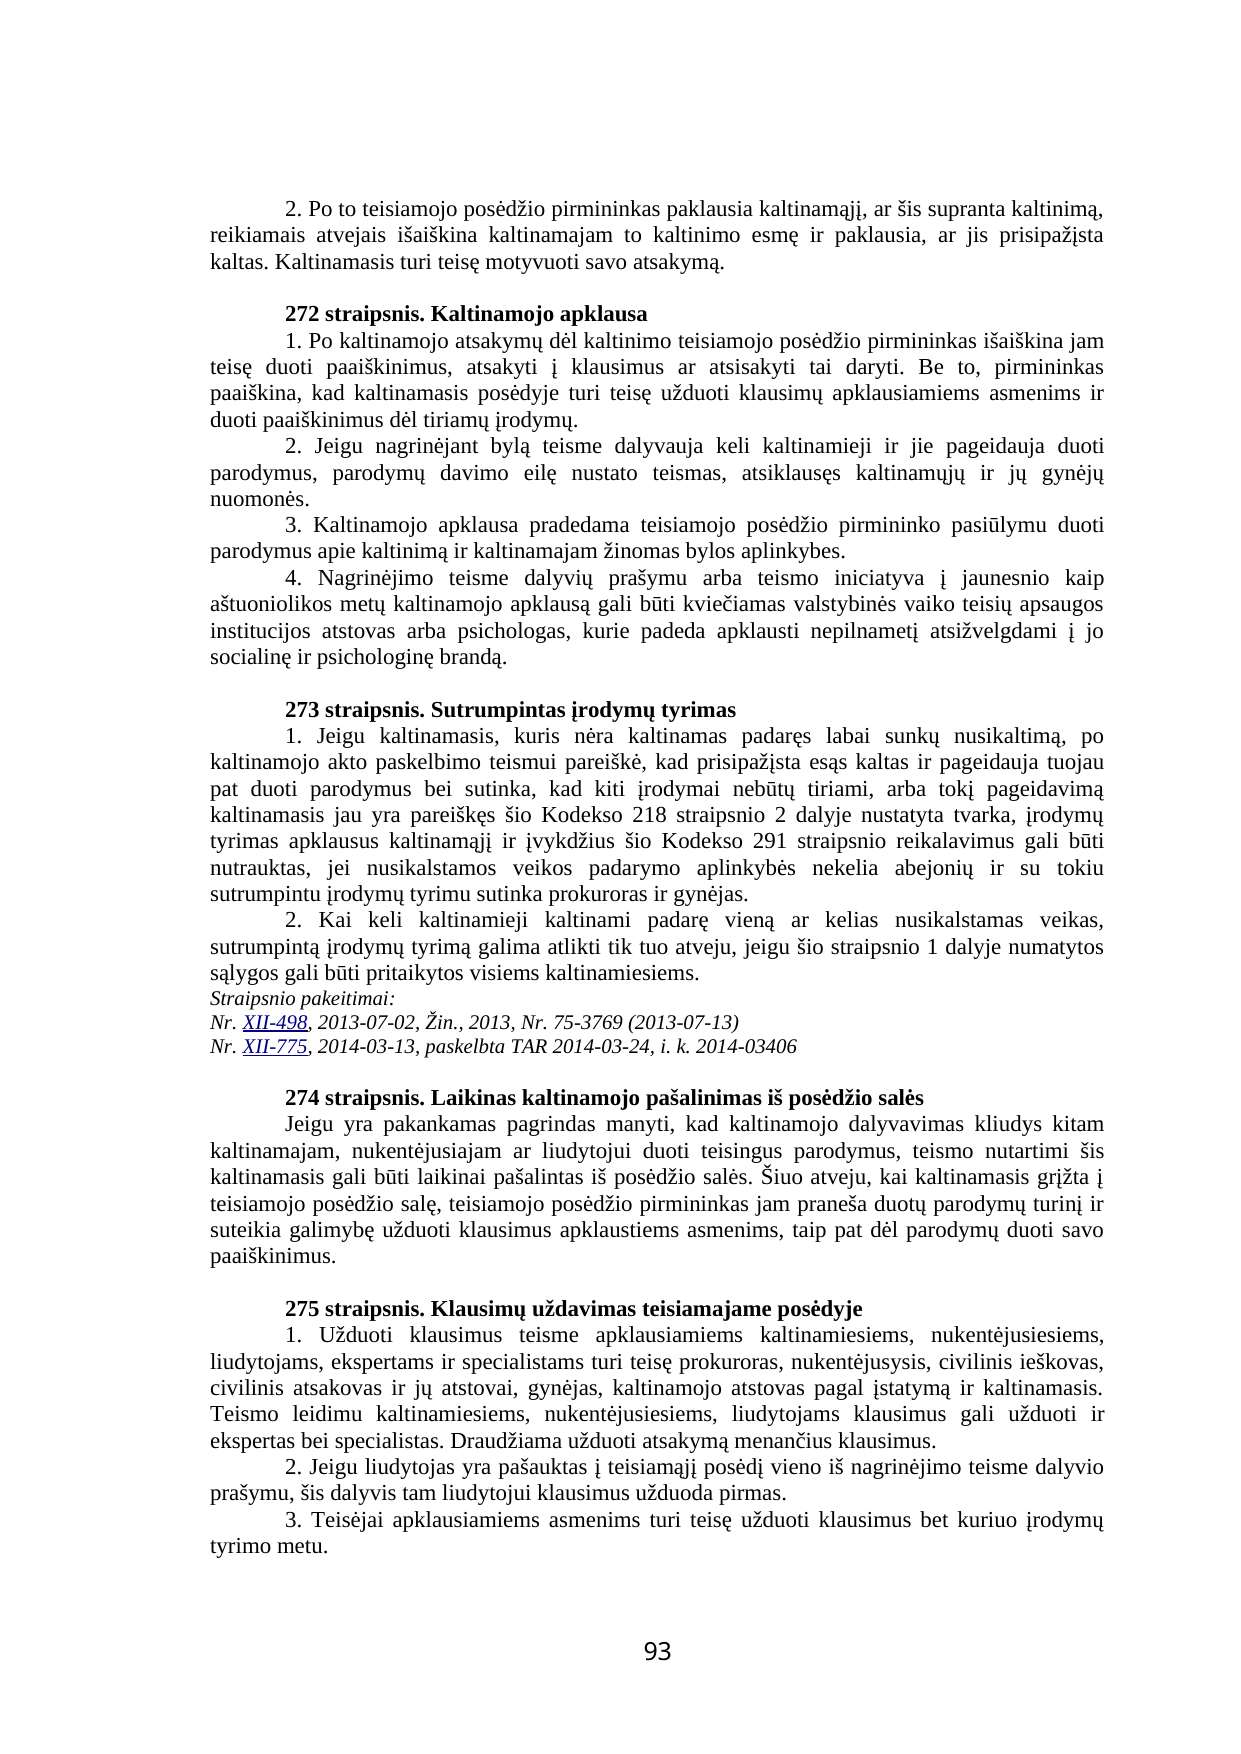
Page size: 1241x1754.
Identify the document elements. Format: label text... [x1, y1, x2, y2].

text 1. Po kaltinamojo atsakymų dėl kaltinimo teisiamojo posėdžio pirmininkas išaiškina jam teisę duoti paaiškinimus, atsakyti į klausimus ar atsisakyti tai daryti. Be to, pirmininkas paaiškina, kad kaltinamasis posėdyje turi teisę užduoti klausimų apklausiamiems asmenims ir duoti paaiškinimus dėl tiriamų įrodymų. [210, 327, 1106, 432]
text 2. Jeigu liudytojas yra pašauktas į teisiamąjį posėdį vieno iš nagrinėjimo teisme dalyvio prašymu, šis dalyvis tam liudytojui klausimus užduoda pirmas. [210, 1453, 1106, 1506]
text 272 straipsnis. Kaltinamojo apklausa [210, 300, 1106, 327]
text 1. Užduoti klausimus teisme apklausiamiems kaltinamiesiems, nukentėjusiesiems, liudytojams, ekspertams ir specialistams turi teisę prokuroras, nukentėjusysis, civilinis ieškovas, civilinis atsakovas ir jų atstovai, gynėjas, kaltinamojo atstovas pagal įstatymą ir kaltinamasis. Teismo leidimu kaltinamiesiems, nukentėjusiesiems, liudytojams klausimus gali užduoti ir ekspertas bei specialistas. Draudžiama užduoti atsakymą menančius klausimus. [210, 1321, 1106, 1453]
text 2. Po to teisiamojo posėdžio pirmininkas paklausia kaltinamąjį, ar šis supranta kaltinimą, reikiamais atvejais išaiškina kaltinamajam to kaltinimo esmę ir paklausia, ar jis prisipažįsta kaltas. Kaltinamasis turi teisę motyvuoti savo atsakymą. [210, 195, 1106, 274]
text 273 straipsnis. Sutrumpintas įrodymų tyrimas [210, 696, 1106, 722]
text 3. Kaltinamojo apklausa pradedama teisiamojo posėdžio pirmininko pasiūlymu duoti parodymus apie kaltinimą ir kaltinamajam žinomas bylos aplinkybes. [210, 511, 1106, 564]
text 3. Teisėjai apklausiamiems asmenims turi teisę užduoti klausimus bet kuriuo įrodymų tyrimo metu. [210, 1506, 1106, 1558]
text 274 straipsnis. Laikinas kaltinamojo pašalinimas iš posėdžio salės [210, 1084, 1106, 1111]
text 4. Nagrinėjimo teisme dalyvių prašymu arba teismo iniciatyva į jaunesnio kaip aštuoniolikos metų kaltinamojo apklausą gali būti kviečiamas valstybinės vaiko teisių apsaugos institucijos atstovas arba psichologas, kurie padeda apklausti nepilnametį atsižvelgdami į jo socialinę ir psichologinę brandą. [210, 564, 1106, 669]
text 275 straipsnis. Klausimų uždavimas teisiamajame posėdyje [210, 1295, 1106, 1321]
text 1. Jeigu kaltinamasis, kuris nėra kaltinamas padaręs labai sunkų nusikaltimą, po kaltinamojo akto paskelbimo teismui pareiškė, kad prisipažįsta esąs kaltas ir pageidauja tuojau pat duoti parodymus bei sutinka, kad kiti įrodymai nebūtų tiriami, arba tokį pageidavimą kaltinamasis jau yra pareiškęs šio Kodekso 218 straipsnio 2 dalyje nustatyta tvarka, įrodymų tyrimas apklausus kaltinamąjį ir įvykdžius šio Kodekso 291 straipsnio reikalavimus gali būti nutrauktas, jei nusikalstamos veikos padarymo aplinkybės nekelia abejonių ir su tokiu sutrumpintu įrodymų tyrimu sutinka prokuroras ir gynėjas. [210, 722, 1106, 907]
text 2. Kai keli kaltinamieji kaltinami padarę vieną ar kelias nusikalstamas veikas, sutrumpintą įrodymų tyrimą galima atlikti tik tuo atveju, jeigu šio straipsnio 1 dalyje numatytos sąlygos gali būti pritaikytos visiems kaltinamiesiems. [210, 907, 1106, 986]
text Straipsnio pakeitimai: [210, 986, 1106, 1010]
text Nr. XII-498, 2013-07-02, Žin., 2013, Nr. 75-3769 (2013-07-13) [210, 1010, 1106, 1034]
text Nr. XII-775, 2014-03-13, paskelbta TAR 2014-03-24, i. k. 2014-03406 [210, 1034, 1106, 1058]
text 2. Jeigu nagrinėjant bylą teisme dalyvauja keli kaltinamieji ir jie pageidauja duoti parodymus, parodymų davimo eilę nustato teismas, atsiklausęs kaltinamųjų ir jų gynėjų nuomonės. [210, 432, 1106, 511]
text Jeigu yra pakankamas pagrindas manyti, kad kaltinamojo dalyvavimas kliudys kitam kaltinamajam, nukentėjusiajam ar liudytojui duoti teisingus parodymus, teismo nutartimi šis kaltinamasis gali būti laikinai pašalintas iš posėdžio salės. Šiuo atveju, kai kaltinamasis grįžta į teisiamojo posėdžio salę, teisiamojo posėdžio pirmininkas jam praneša duotų parodymų turinį ir suteikia galimybę užduoti klausimus apklaustiems asmenims, taip pat dėl parodymų duoti savo paaiškinimus. [210, 1111, 1106, 1269]
